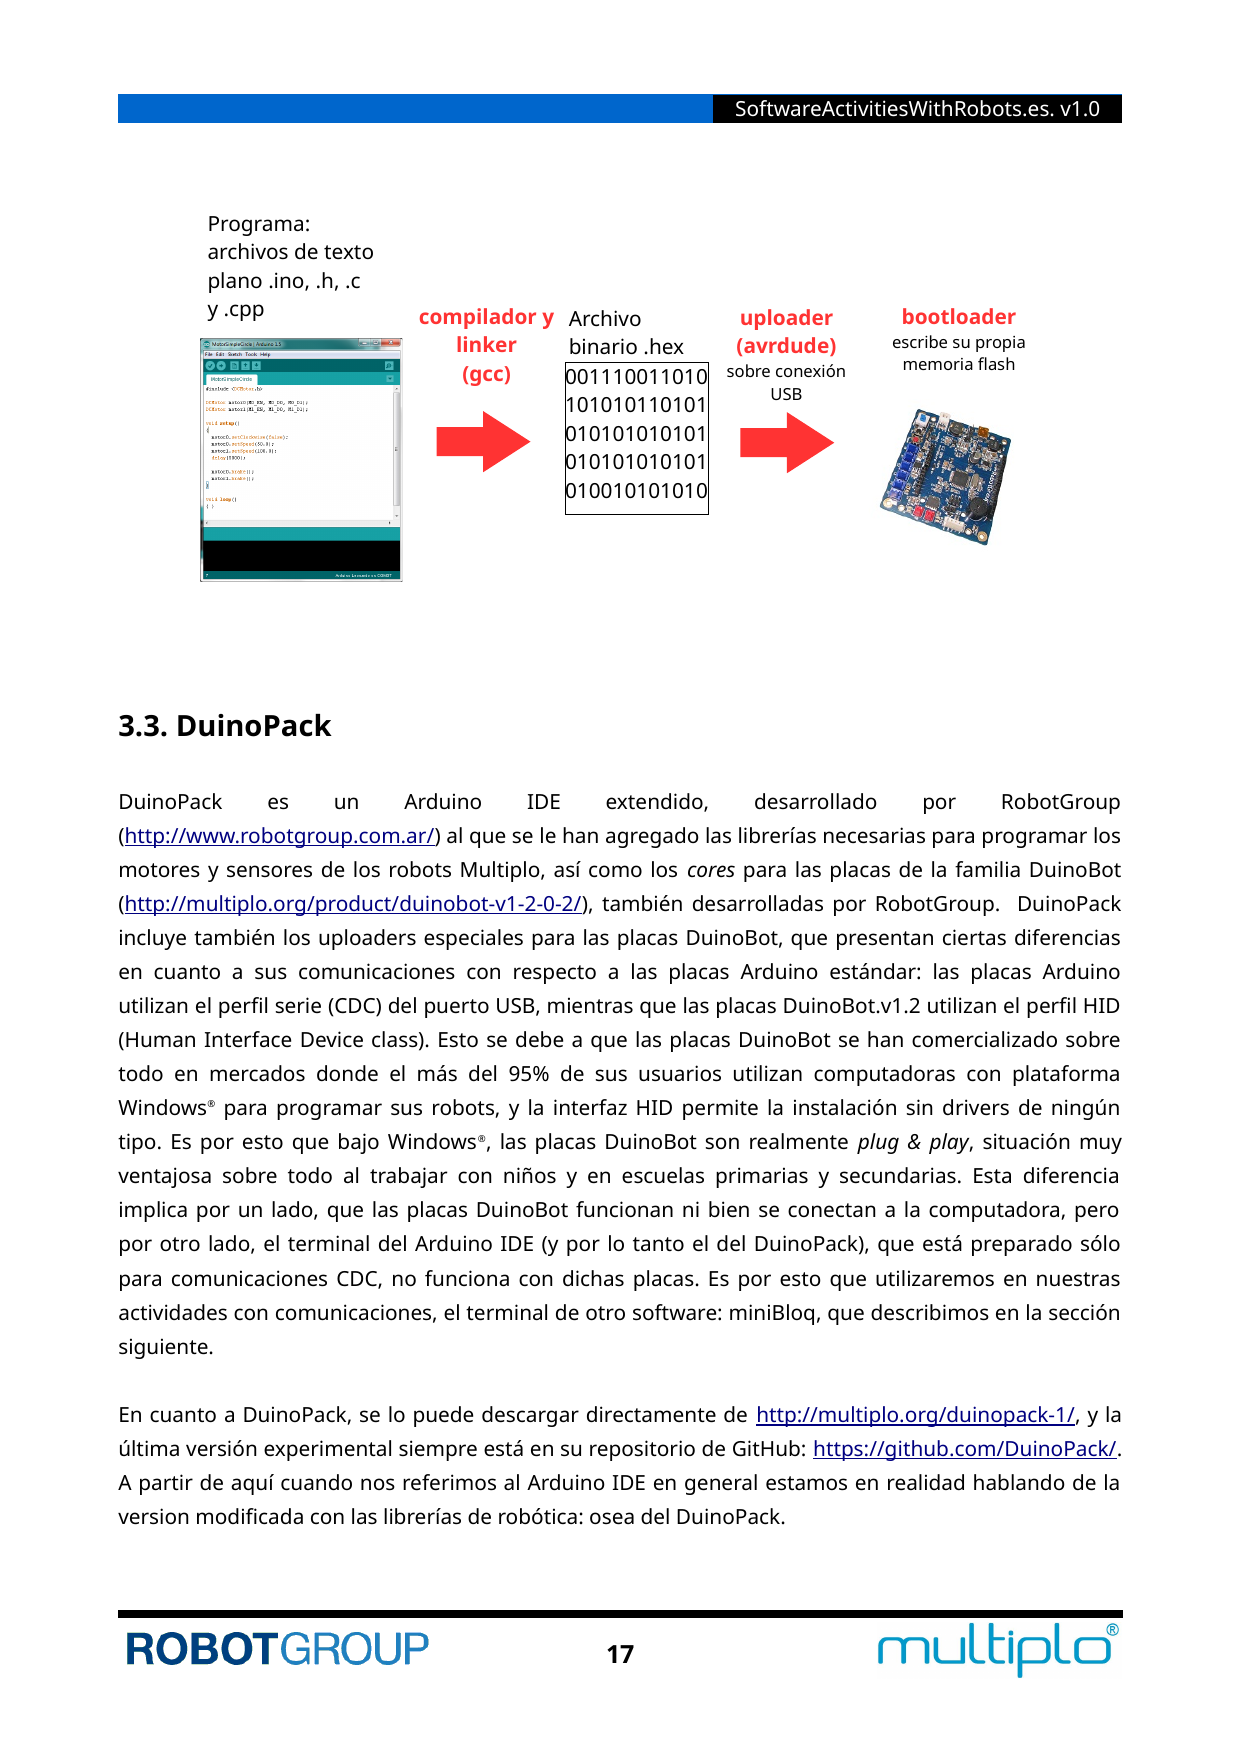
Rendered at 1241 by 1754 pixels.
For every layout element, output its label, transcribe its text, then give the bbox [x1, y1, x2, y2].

picture [200, 338, 403, 582]
picture [118, 1622, 434, 1673]
text DuinoPack es un Arduino IDE extendido, desarrollado por RobotGroup (http://www.robotgroup.com.ar/) al que se le han agregado las librerías necesarias para programar los motores y sensores de los robots Multiplo, así como los cores para las placas de la familia DuinoBot (http://multiplo.org/product/duinobot-v1-2-0-2/), también desarrolladas por RobotGroup. DuinoPack incluye también los uploaders especiales para las placas DuinoBot, que presentan ciertas diferencias en cuanto a sus comunicaciones con respecto a las placas Arduino estándar: las placas Arduino utilizan el perfil serie (CDC) del puerto USB, mientras que las placas DuinoBot.v1.2 utilizan el perfil HID (Human Interface Device class). Esto se debe a que las placas DuinoBot se han comercializado sobre todo en mercados donde el más del 95% de sus usuarios utilizan computadoras con plataforma Windows® para programar sus robots, y la interfaz HID permite la instalación sin drivers de ningún tipo. Es por esto que bajo Windows®, las placas DuinoBot son realmente plug & play, situación muy ventajosa sobre todo al trabajar con niños y en escuelas primarias y secundarias. Esta diferencia implica por un lado, que las placas DuinoBot funcionan ni bien se conectan a la computadora, pero por otro lado, el terminal del Arduino IDE (y por lo tanto el del DuinoPack), que está preparado sólo para comunicaciones CDC, no funciona con dichas placas. Es por esto que utilizaremos en nuestras actividades con comunicaciones, el terminal de otro software: miniBloq, que describimos en la sección siguiente. [118, 787, 1122, 1360]
picture [868, 399, 1026, 556]
text 3.3. DuinoPack [118, 705, 1122, 745]
text En cuanto a DuinoPack, se lo puede descargar directamente de http://multiplo.org/duinopack-1/, y la última versión experimental siempre está en su repositorio de GitHub: https://github.com/DuinoPack/. A partir de aquí cuando nos referimos al Arduino IDE en general estamos en realidad hablando de la version modificada con las librerías de robótica: osea del DuinoPack. [118, 1400, 1122, 1531]
picture [877, 1622, 1123, 1679]
